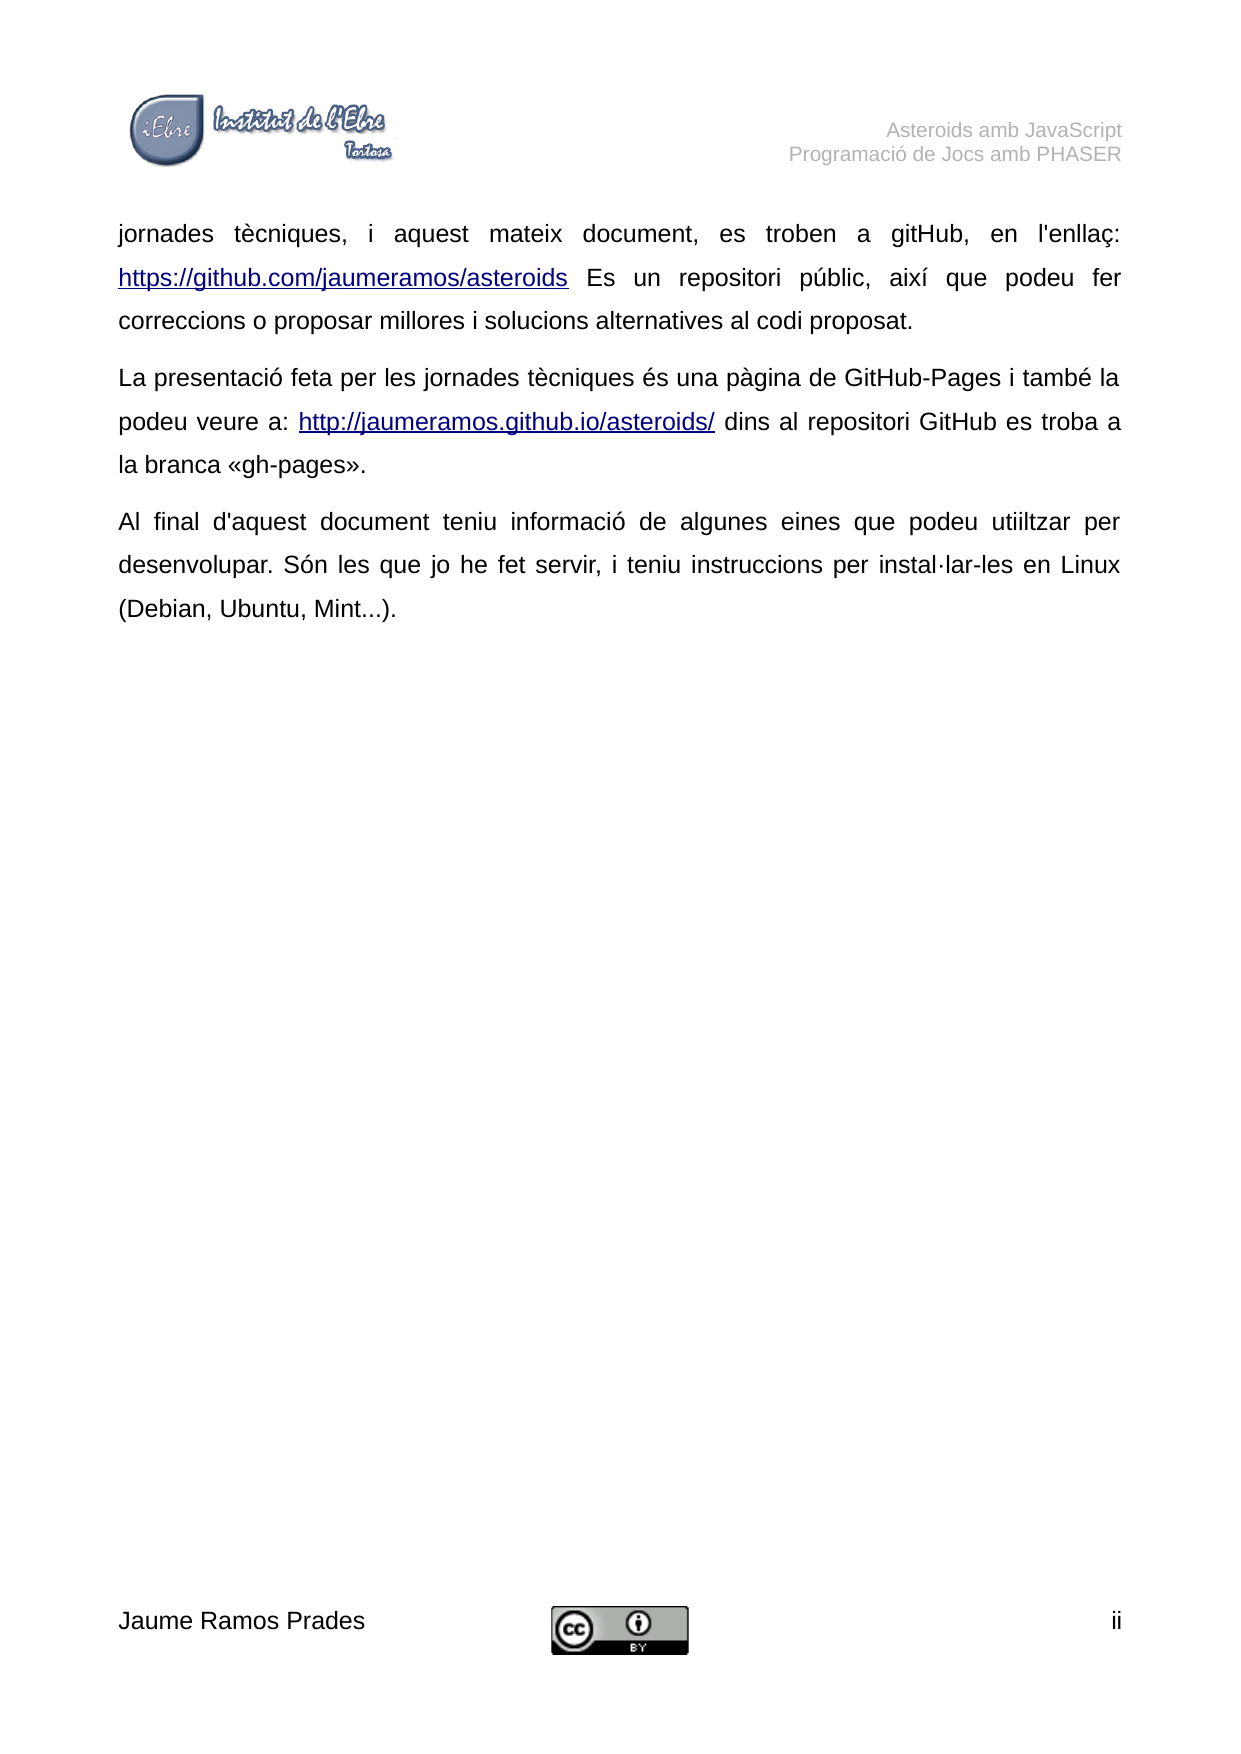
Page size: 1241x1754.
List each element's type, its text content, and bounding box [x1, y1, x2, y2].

picture [118, 79, 409, 181]
text Al final d'aquest document teniu informació de algunes eines que podeu utiiltzar per desenvolupar. Són les que jo he fet servir, i teniu instruccions per instal·lar-les en Linux (Debian, Ubuntu, Mint...). [118, 507, 1122, 622]
picture [551, 1606, 689, 1655]
text jornades tècniques, i aquest mateix document, es troben a gitHub, en l'enllaç: https://github.com/jaumeramos/asteroids Es un repositori públic, així que podeu fer correccions o proposar millores i solucions alternatives al codi proposat. [118, 219, 1122, 334]
text La presentació feta per les jornades tècniques és una pàgina de GitHub-Pages i també la podeu veure a: http://jaumeramos.github.io/asteroids/ dins al repositori GitHub es troba a la branca «gh-pages». [118, 363, 1122, 478]
